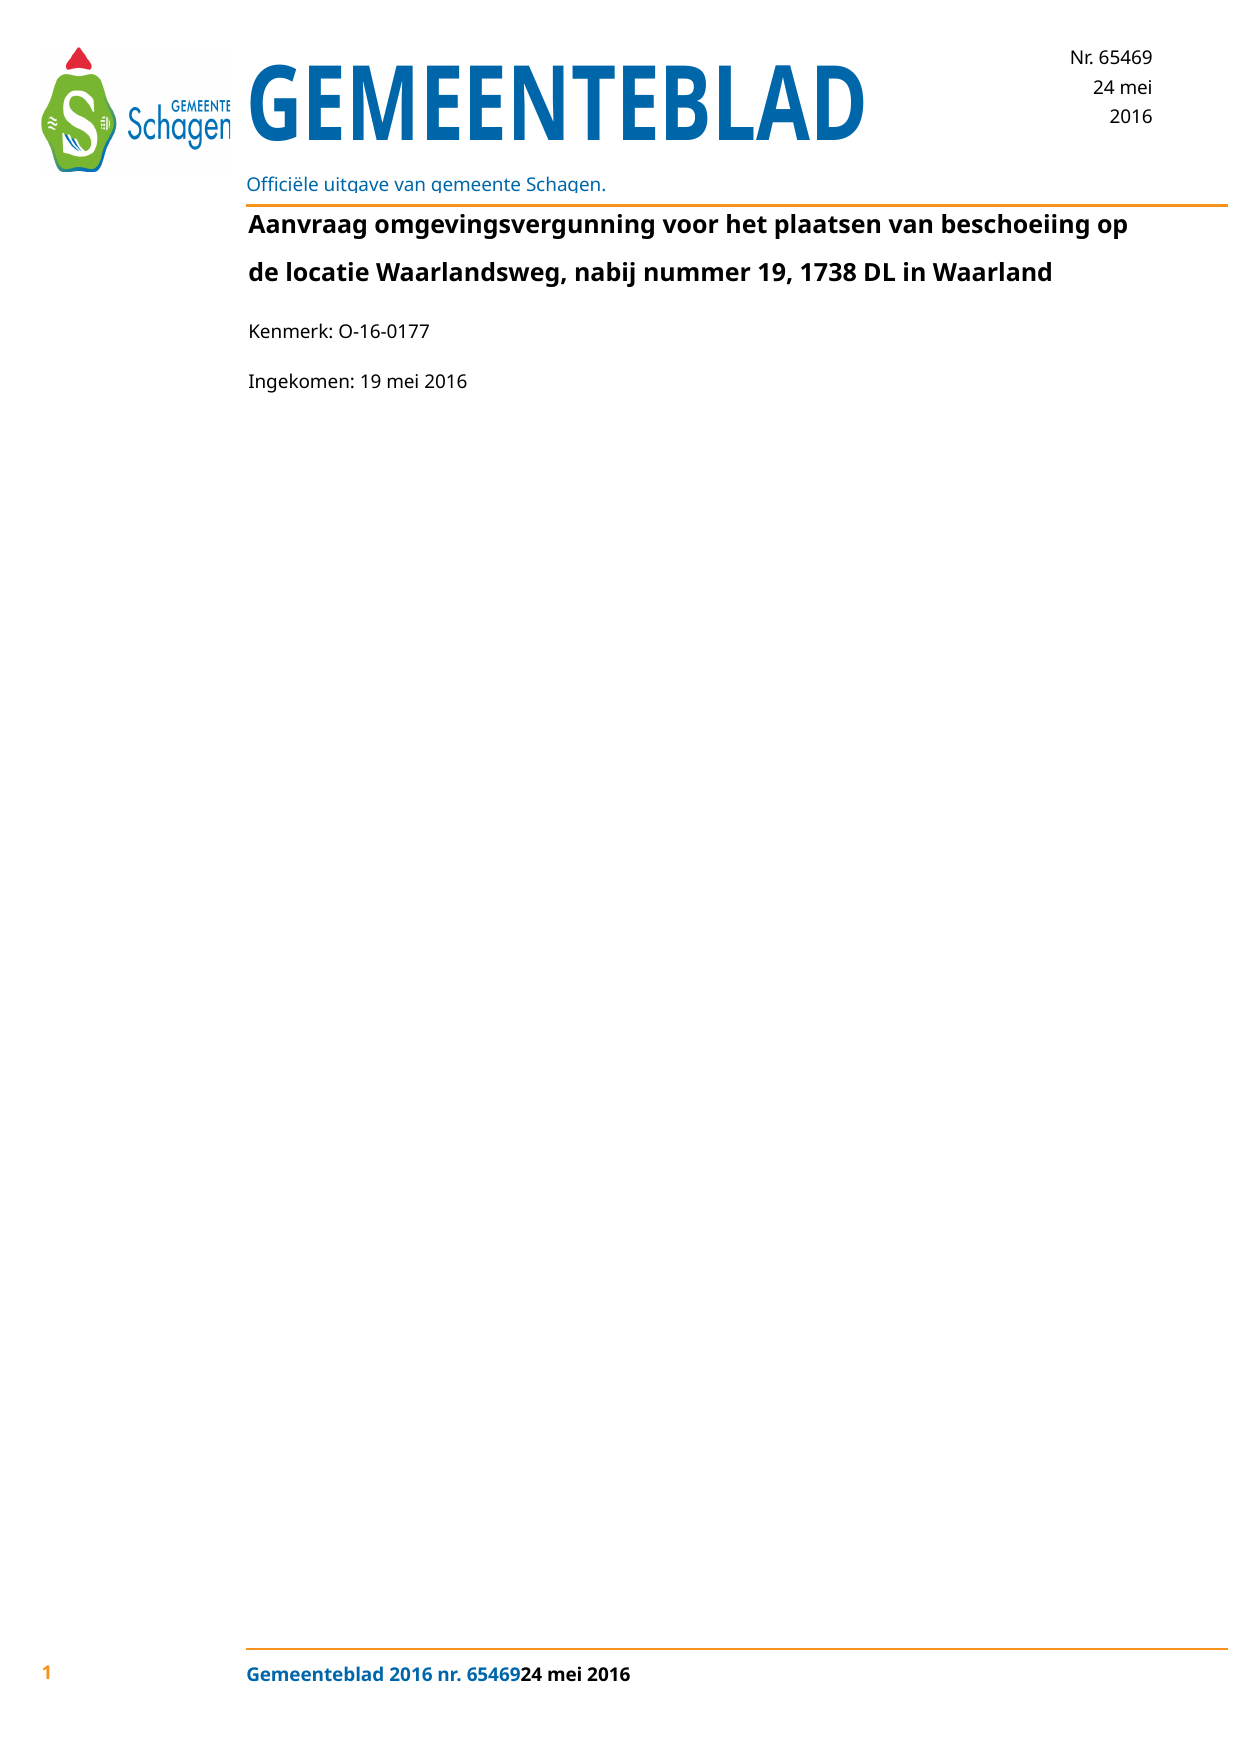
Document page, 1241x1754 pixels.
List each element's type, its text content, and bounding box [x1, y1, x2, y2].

text Aanvraag omgevingsvergunning voor het plaatsen van beschoeiing op de locatie Waarlandsweg, nabij nummer 19, 1738 DL in Waarland [248, 207, 1152, 288]
picture [41, 47, 231, 172]
text Ingekomen: 19 mei 2016 [248, 368, 1152, 394]
text Kenmerk: O-16-0177 [248, 318, 1152, 344]
